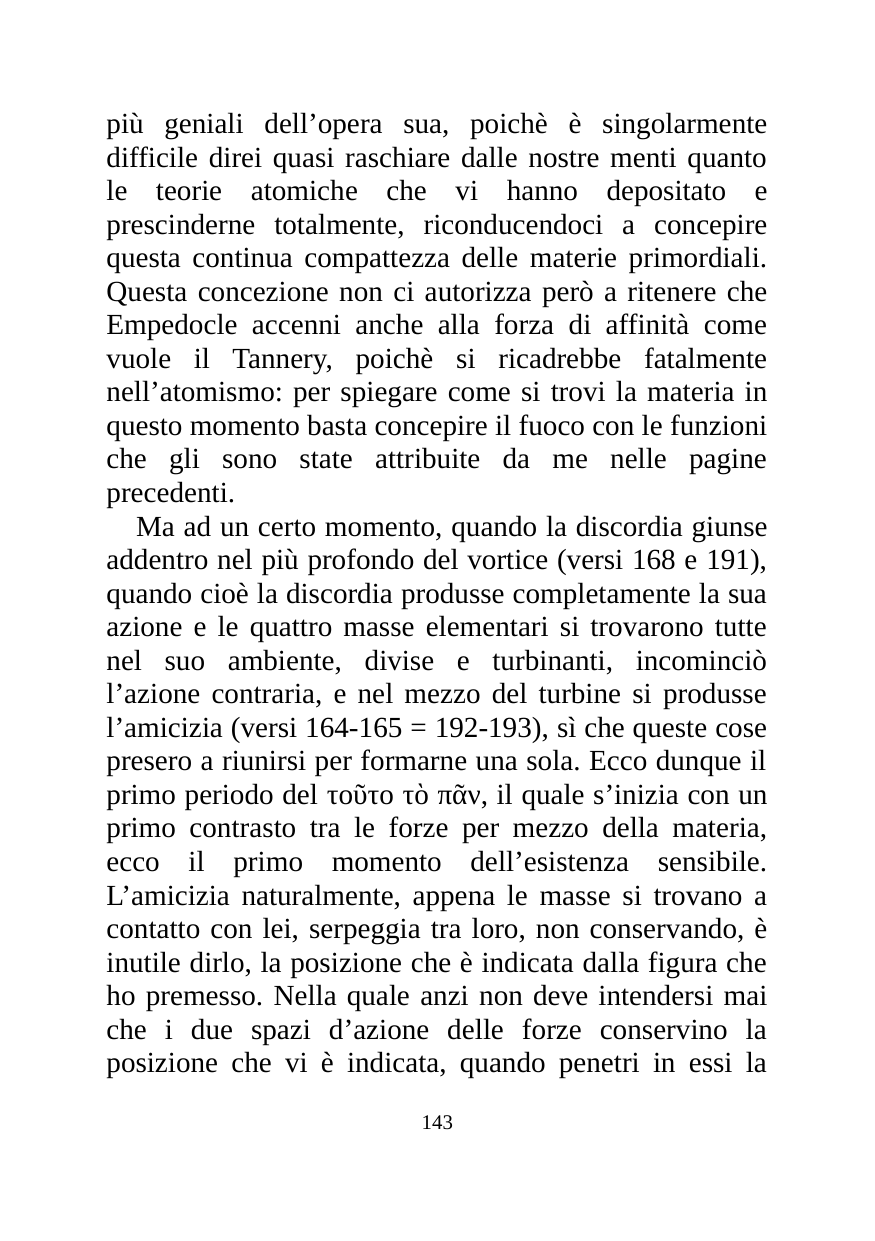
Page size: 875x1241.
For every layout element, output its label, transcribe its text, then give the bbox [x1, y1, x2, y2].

text più geniali dell’opera sua, poichè è singolarmente difficile direi quasi raschiare dalle nostre menti quanto le teorie atomiche che vi hanno depositato e prescinderne totalmente, riconducendoci a concepire questa continua compattezza delle materie primordiali. Questa concezione non ci autorizza però a ritenere che Empedocle accenni anche alla forza di affinità come vuole il Tannery, poichè si ricadrebbe fatalmente nell’atomismo: per spiegare come si trovi la materia in questo momento basta concepire il fuoco con le funzioni che gli sono state attribuite da me nelle pagine precedenti. [106, 106, 768, 509]
text Ma ad un certo momento, quando la discordia giunse addentro nel più profondo del vortice (versi 168 e 191), quando cioè la discordia produsse completamente la sua azione e le quattro masse elementari si trovarono tutte nel suo ambiente, divise e turbinanti, incominciò l’azione contraria, e nel mezzo del turbine si produsse l’amicizia (versi 164-165 = 192-193), sì che queste cose presero a riunirsi per formarne una sola. Ecco dunque il primo periodo del τοῦτο τὸ πᾶν, il quale s’inizia con un primo contrasto tra le forze per mezzo della materia, ecco il primo momento dell’esistenza sensibile. L’amicizia naturalmente, appena le masse si trovano a contatto con lei, serpeggia tra loro, non conservando, è inutile dirlo, la posizione che è indicata dalla figura che ho premesso. Nella quale anzi non deve intendersi mai che i due spazi d’azione delle forze conservino la posizione che vi è indicata, quando penetri in essi la [106, 509, 768, 1079]
